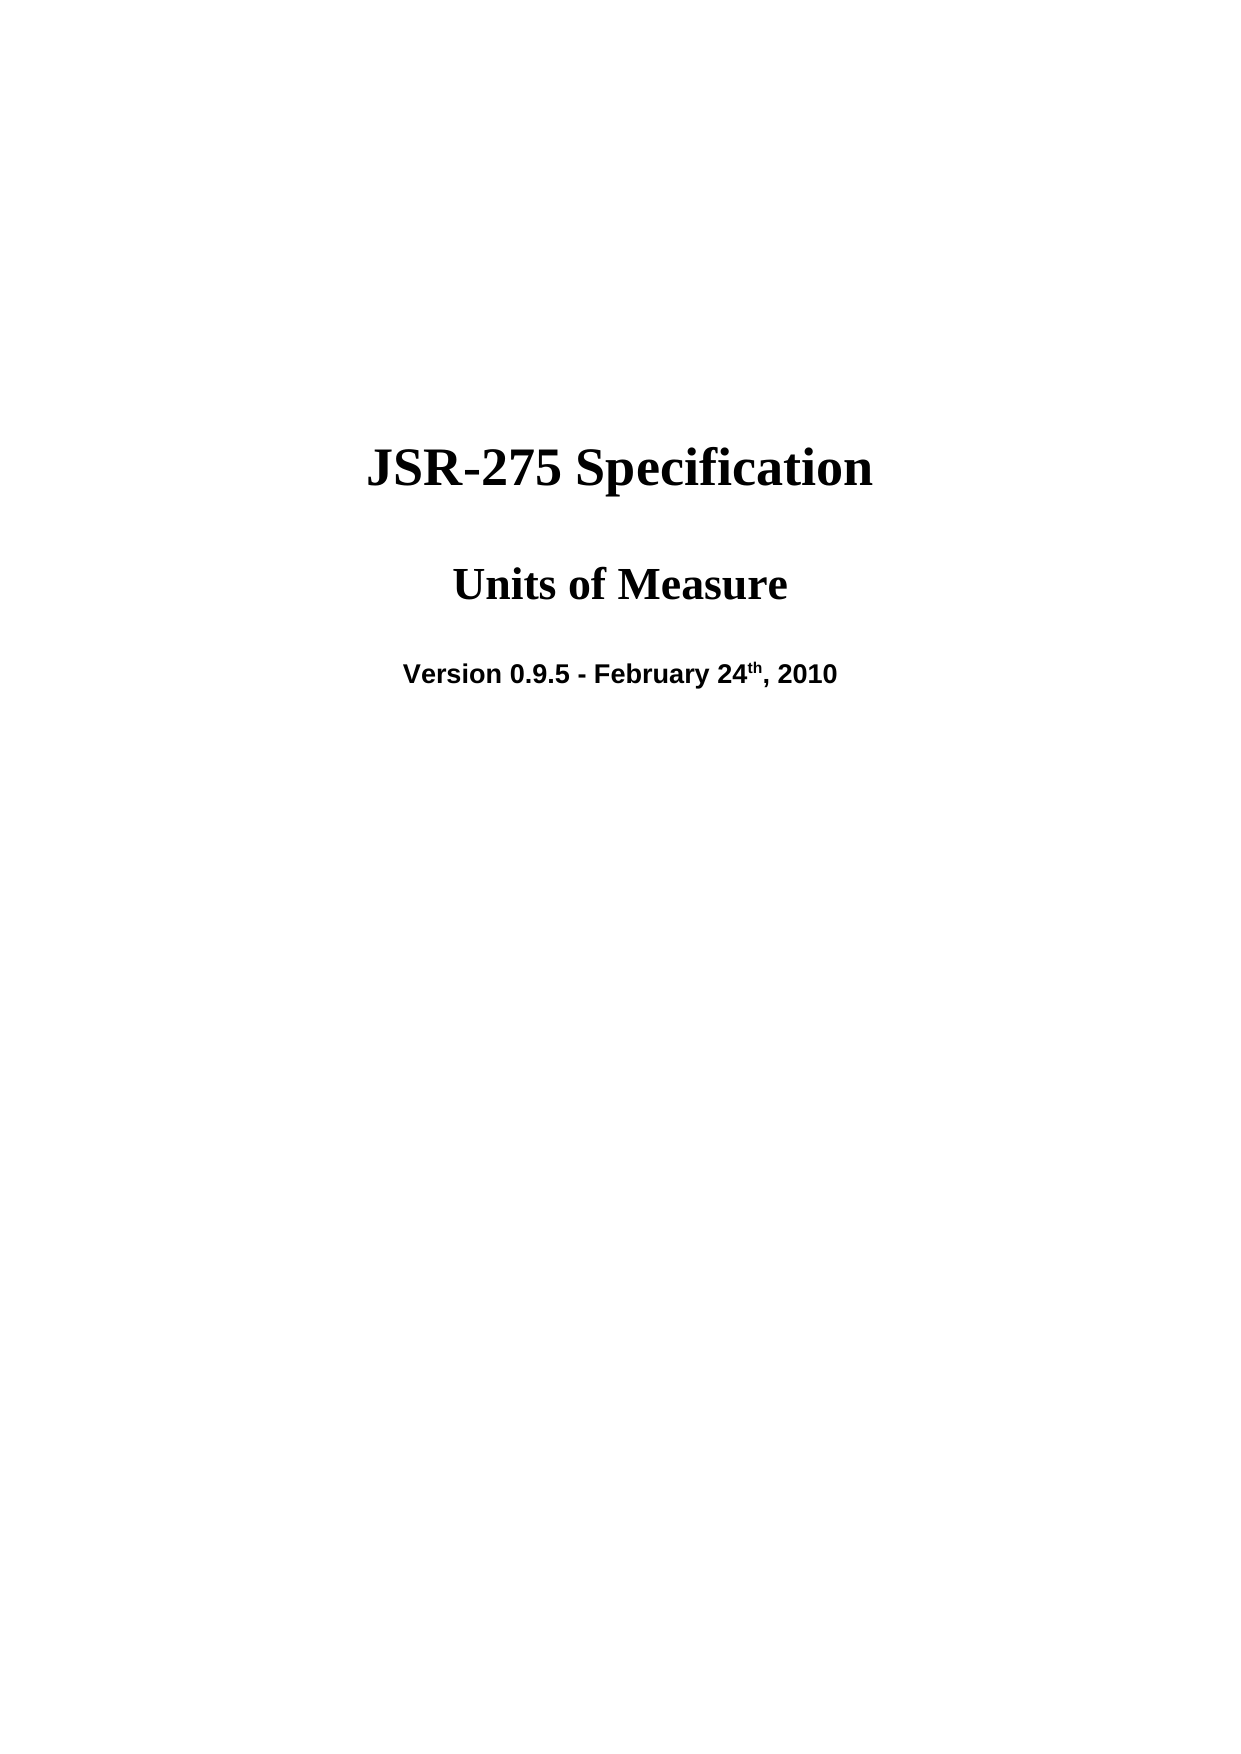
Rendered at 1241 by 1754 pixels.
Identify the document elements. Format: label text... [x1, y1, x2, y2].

subtitle Units of Measure [118, 559, 1122, 609]
title JSR-275 Specification [118, 437, 1122, 497]
text Version 0.9.5 - February 24th, 2010 [118, 659, 1122, 689]
